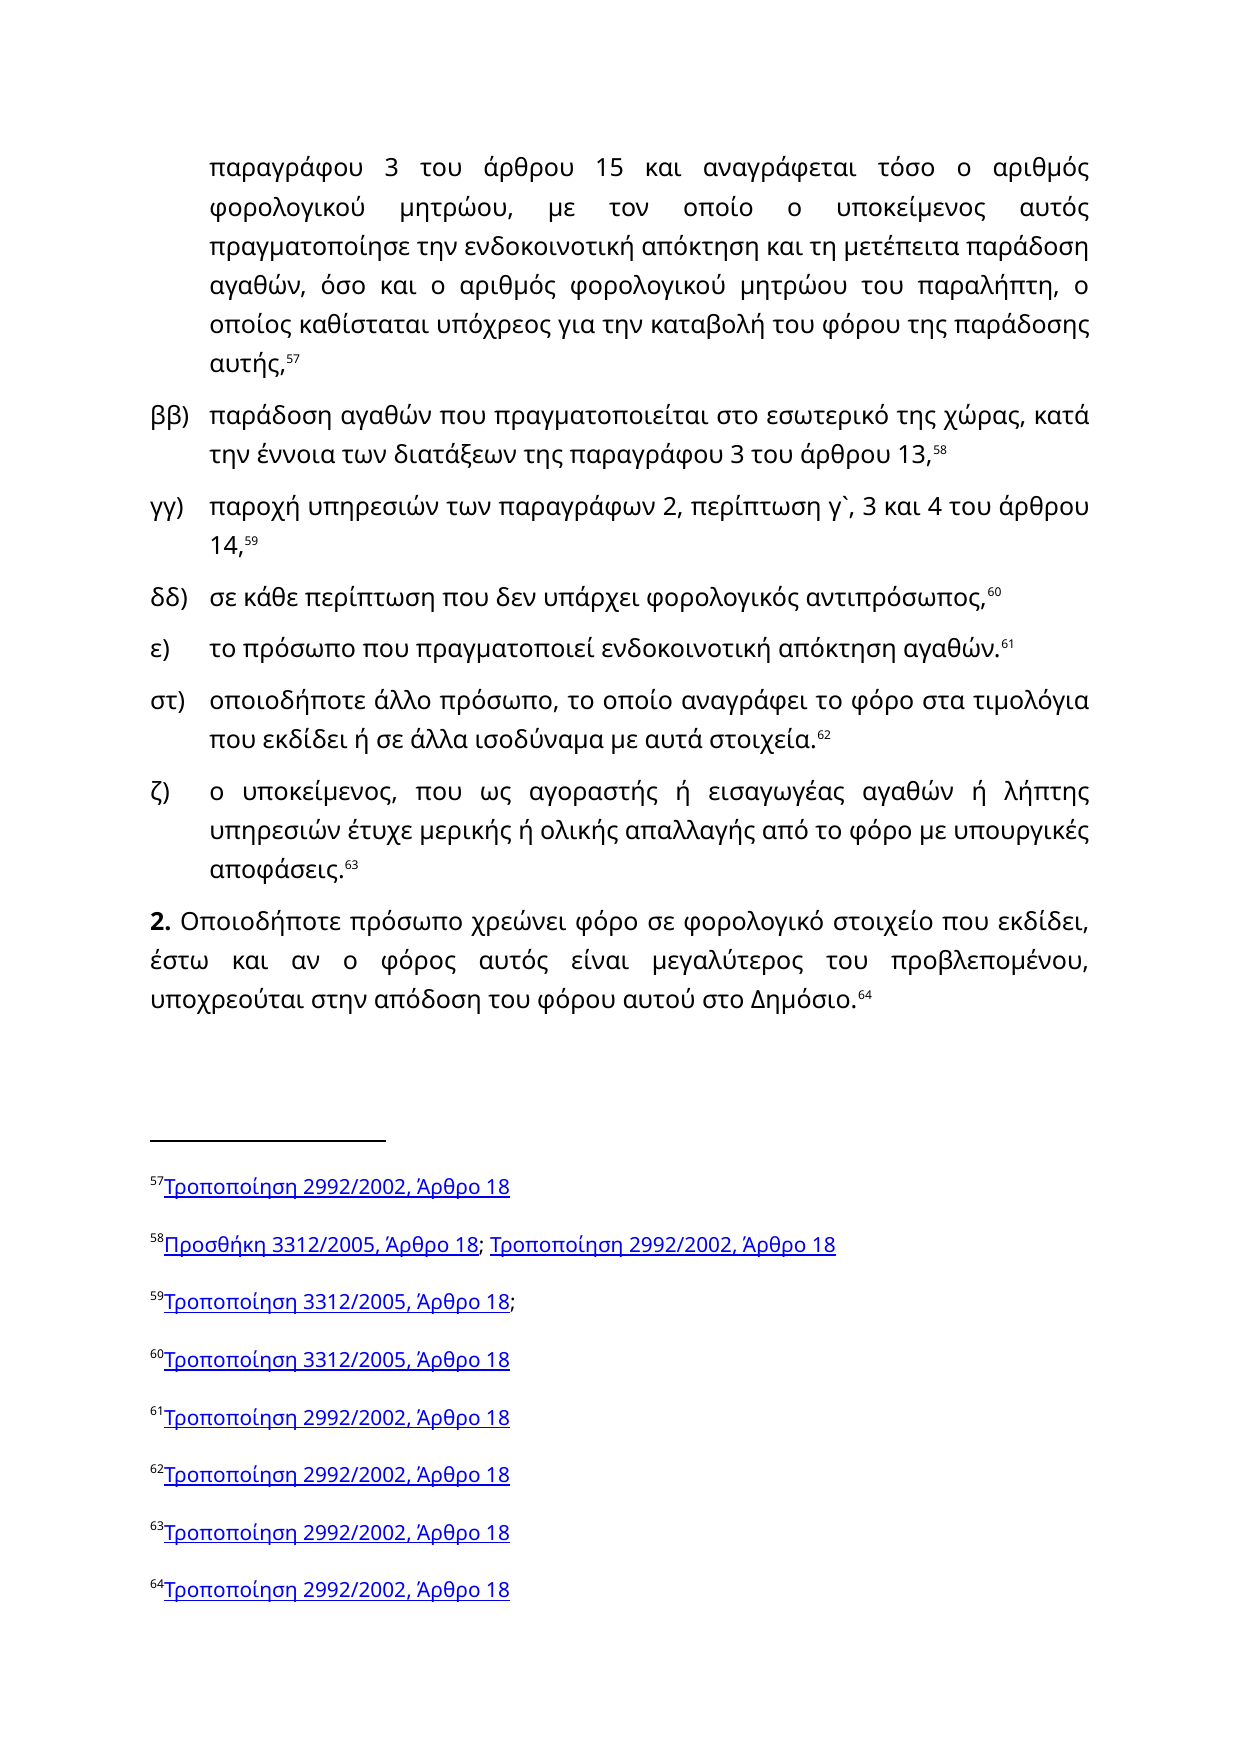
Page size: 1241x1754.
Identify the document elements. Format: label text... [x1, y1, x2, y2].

text Τροποποίηση 3312/2005, Άρθρο 18 [150, 1345, 1090, 1373]
list ββ) παράδοση αγαθών που πραγματοποιείται στο εσωτερικό της χώρας, κατά την έννοια των διατάξεων της παραγράφου 3 του άρθρου 13, [150, 397, 1090, 471]
text 2. Οποιοδήποτε πρόσωπο χρεώνει φόρο σε φορολογικό στοιχείο που εκδίδει, έστω και αν ο φόρος αυτός είναι μεγαλύτερος του προβλεπομένου, υποχρεούται στην απόδοση του φόρου αυτού στο Δημόσιο. [150, 903, 1090, 1016]
text Τροποποίηση 3312/2005, Άρθρο 18; [150, 1287, 1090, 1316]
list ζ) ο υποκείμενος, που ως αγοραστής ή εισαγωγέας αγαθών ή λήπτης υπηρεσιών έτυχε μερικής ή ολικής απαλλαγής από το φόρο με υπουργικές αποφάσεις. [150, 773, 1090, 886]
list στ) οποιοδήποτε άλλο πρόσωπο, το οποίο αναγράφει το φόρο στα τιμολόγια που εκδίδει ή σε άλλα ισοδύναμα με αυτά στοιχεία. [150, 682, 1090, 756]
text Προσθήκη 3312/2005, Άρθρο 18; Τροποποίηση 2992/2002, Άρθρο 18 [150, 1230, 1090, 1258]
list γγ) παροχή υπηρεσιών των παραγράφων 2, περίπτωση γ`, 3 και 4 του άρθρου 14, [150, 488, 1090, 562]
text Τροποποίηση 2992/2002, Άρθρο 18 [150, 1172, 1090, 1201]
text Τροποποίηση 2992/2002, Άρθρο 18 [150, 1403, 1090, 1431]
text Τροποποίηση 2992/2002, Άρθρο 18 [150, 1576, 1090, 1604]
list παραγράφου 3 του άρθρου 15 και αναγράφεται τόσο ο αριθμός φορολογικού μητρώου, με τον οποίο ο υποκείμενος αυτός πραγματοποίησε την ενδοκοινοτική απόκτηση και τη μετέπειτα παράδοση αγαθών, όσο και ο αριθμός φορολογικού μητρώου του παραλήπτη, ο οποίος καθίσταται υπόχρεος για την καταβολή του φόρου της παράδοσης αυτής, [150, 150, 1090, 380]
text Τροποποίηση 2992/2002, Άρθρο 18 [150, 1518, 1090, 1546]
list δδ) σε κάθε περίπτωση που δεν υπάρχει φορολογικός αντιπρόσωπος, [150, 579, 1090, 613]
list ε) το πρόσωπο που πραγματοποιεί ενδοκοινοτική απόκτηση αγαθών. [150, 631, 1090, 665]
text Τροποποίηση 2992/2002, Άρθρο 18 [150, 1460, 1090, 1489]
